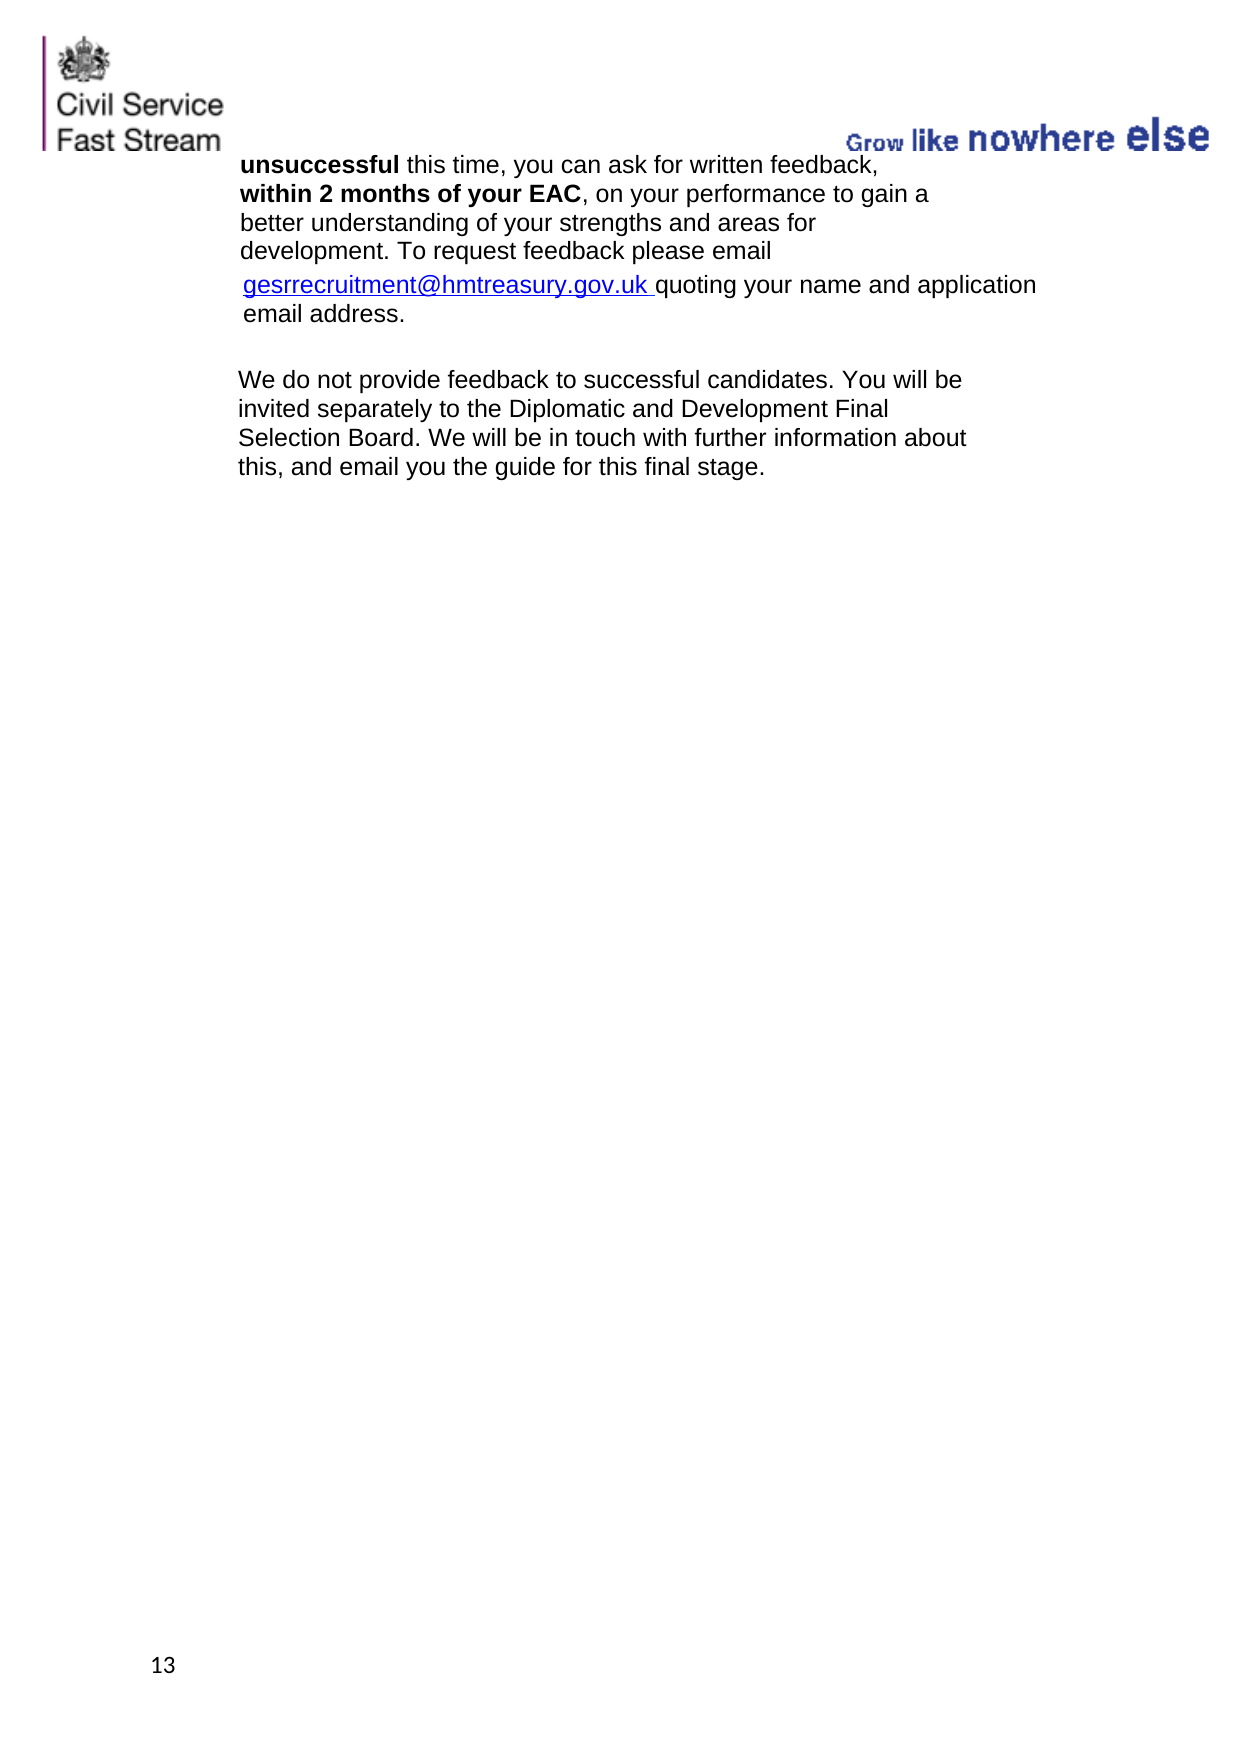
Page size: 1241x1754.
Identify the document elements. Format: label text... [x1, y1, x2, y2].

text unsuccessful this time, you can ask for written feedback, within 2 months of your EAC, on your performance to gain a better understanding of your strengths and areas for development. To request feedback please email [238, 151, 934, 265]
text gesrrecruitment@hmtreasury.gov.uk quoting your name and application email address. [243, 270, 1090, 328]
text We do not provide feedback to successful candidates. You will be invited separately to the Diplomatic and Development Final Selection Board. We will be in touch with further information about this, and email you the guide for this final stage. [238, 365, 988, 480]
